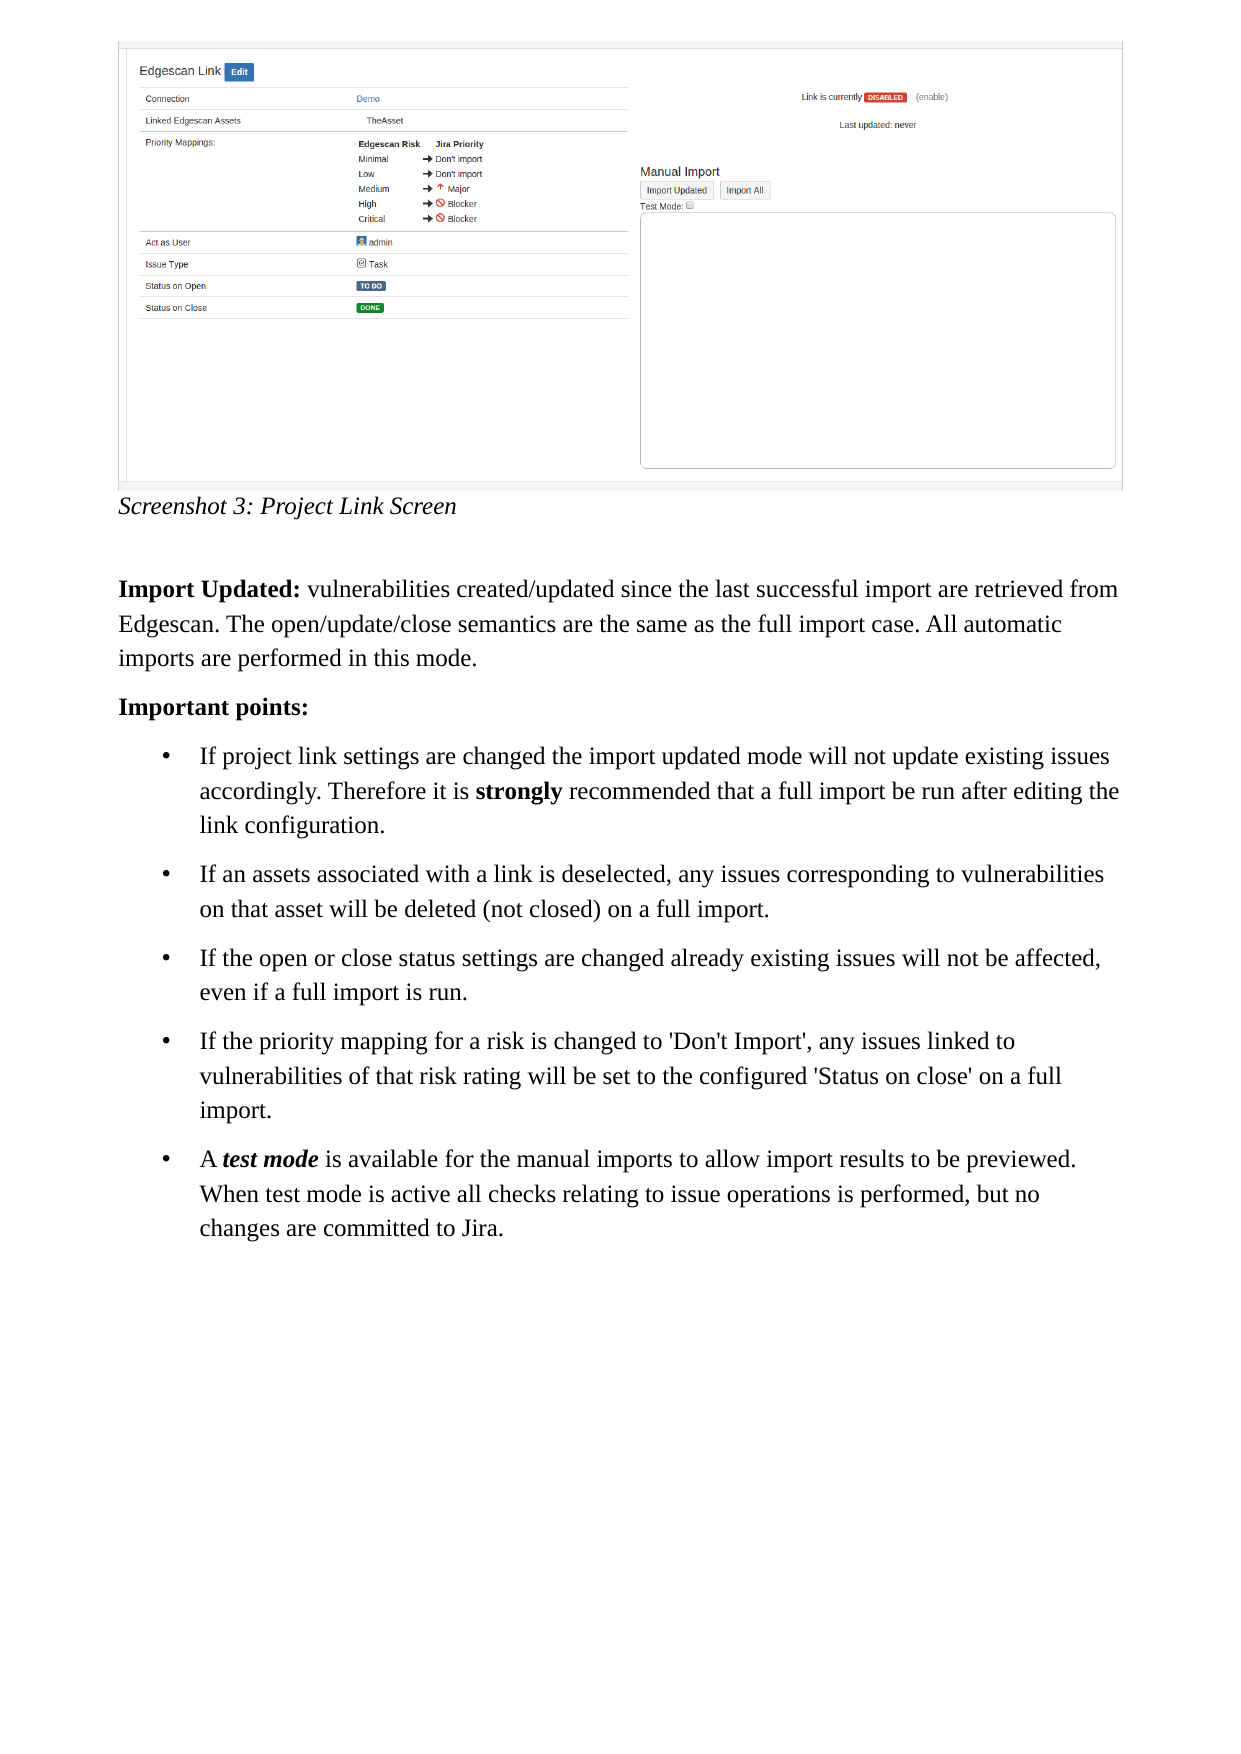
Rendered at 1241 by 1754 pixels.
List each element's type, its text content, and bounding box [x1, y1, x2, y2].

list If the priority mapping for a risk is changed to 'Don't Import', any issues linked to vulnerabilities of that risk rating will be set to the configured 'Status on close' on a full import. [162, 1026, 1122, 1124]
list A test mode is available for the manual imports to allow import results to be previewed. When test mode is active all checks relating to issue operations is performed, but no changes are committed to Jira. [162, 1144, 1122, 1242]
text Screenshot 3: Project Link Screen [118, 491, 1122, 519]
list If project link settings are changed the import updated mode will not update existing issues accordingly. Therefore it is strongly recommended that a full import be run after editing the link configuration. [162, 741, 1122, 839]
list If the open or close status settings are changed already existing issues will not be affected, even if a full import is run. [162, 943, 1122, 1006]
picture [119, 41, 1122, 491]
text Important points: [118, 692, 1122, 721]
text Import Updated: vulnerabilities created/updated since the last successful import are retrieved from Edgescan. The open/update/close semantics are the same as the full import case. All automatic imports are performed in this mode. [118, 574, 1122, 672]
list If an assets associated with a link is deselected, any issues corresponding to vulnerabilities on that asset will be deleted (not closed) on a full import. [162, 859, 1122, 923]
